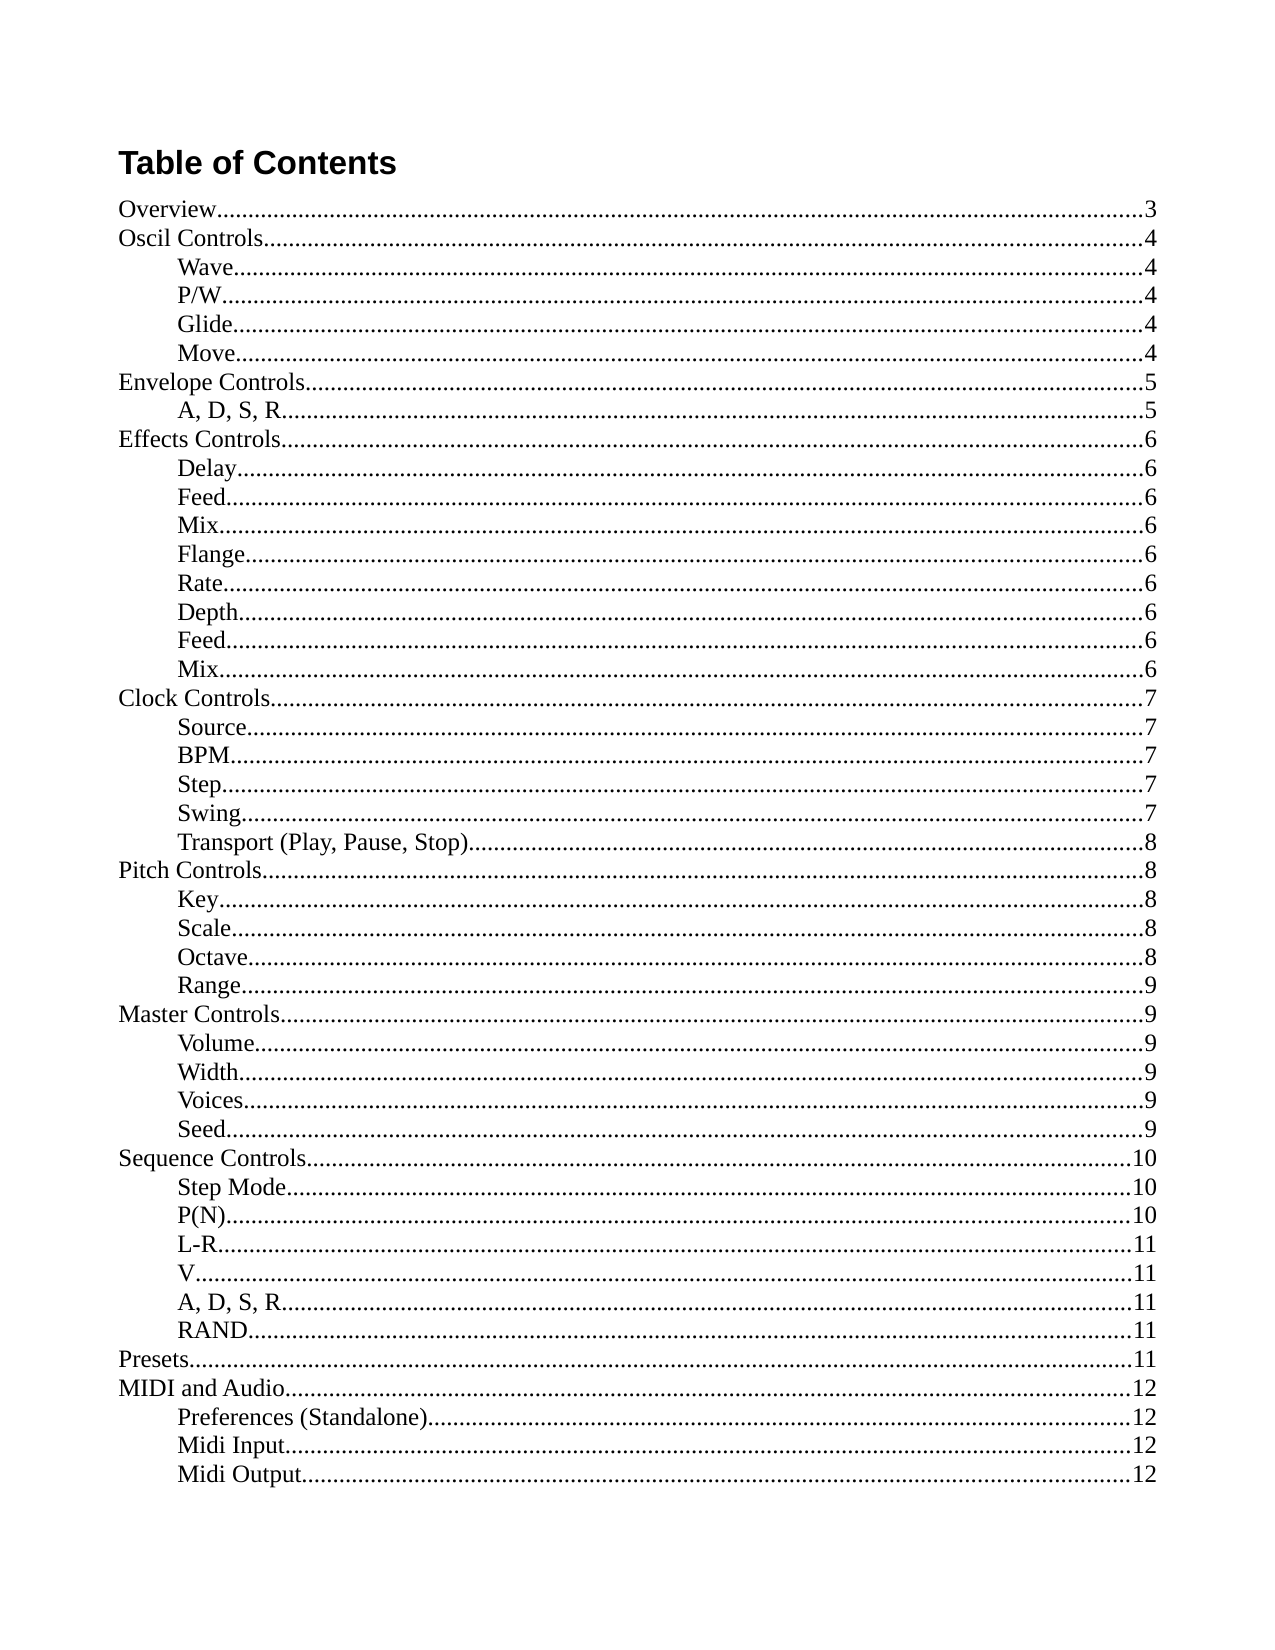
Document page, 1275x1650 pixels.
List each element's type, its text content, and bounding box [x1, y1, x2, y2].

text Midi Input 12 [177, 1430, 1157, 1459]
text P(N) 10 [177, 1200, 1157, 1229]
text A, D, S, R 5 [177, 395, 1157, 424]
text Glide 4 [177, 309, 1157, 338]
text Depth 6 [177, 597, 1157, 625]
text V 11 [177, 1258, 1157, 1287]
text Transport (Play, Pause, Stop) 8 [177, 827, 1157, 855]
text A, D, S, R 11 [177, 1287, 1157, 1315]
text Width 9 [177, 1057, 1157, 1085]
text Octave 8 [177, 942, 1157, 970]
text Effects Controls 6 [118, 424, 1157, 453]
text Scale 8 [177, 913, 1157, 942]
subtitle Table of Contents [118, 143, 1157, 182]
text Range 9 [177, 970, 1157, 999]
text Feed 6 [177, 482, 1157, 510]
text Wave 4 [177, 252, 1157, 280]
text Swing 7 [177, 798, 1157, 827]
text Master Controls 9 [118, 999, 1157, 1028]
text Midi Output 12 [177, 1459, 1157, 1488]
text Oscil Controls 4 [118, 223, 1157, 252]
text Presets 11 [118, 1344, 1157, 1373]
text Key 8 [177, 884, 1157, 913]
text Seed 9 [177, 1114, 1157, 1143]
text Mix 6 [177, 654, 1157, 683]
text Move 4 [177, 338, 1157, 367]
text Mix 6 [177, 510, 1157, 539]
text Feed 6 [177, 625, 1157, 654]
text Volume 9 [177, 1028, 1157, 1057]
text BPM 7 [177, 740, 1157, 769]
text Step Mode 10 [177, 1172, 1157, 1200]
text Overview 3 [118, 194, 1157, 223]
text Pitch Controls 8 [118, 855, 1157, 884]
text L-R 11 [177, 1229, 1157, 1258]
text Clock Controls 7 [118, 683, 1157, 712]
text Voices 9 [177, 1085, 1157, 1114]
text MIDI and Audio 12 [118, 1373, 1157, 1402]
text Step 7 [177, 769, 1157, 798]
text Source 7 [177, 712, 1157, 740]
text P/W 4 [177, 280, 1157, 309]
text Preferences (Standalone) 12 [177, 1402, 1157, 1430]
text RAND 11 [177, 1315, 1157, 1344]
text Flange 6 [177, 539, 1157, 568]
text Sequence Controls 10 [118, 1143, 1157, 1172]
text Envelope Controls 5 [118, 367, 1157, 395]
text Rate 6 [177, 568, 1157, 597]
text Delay 6 [177, 453, 1157, 482]
